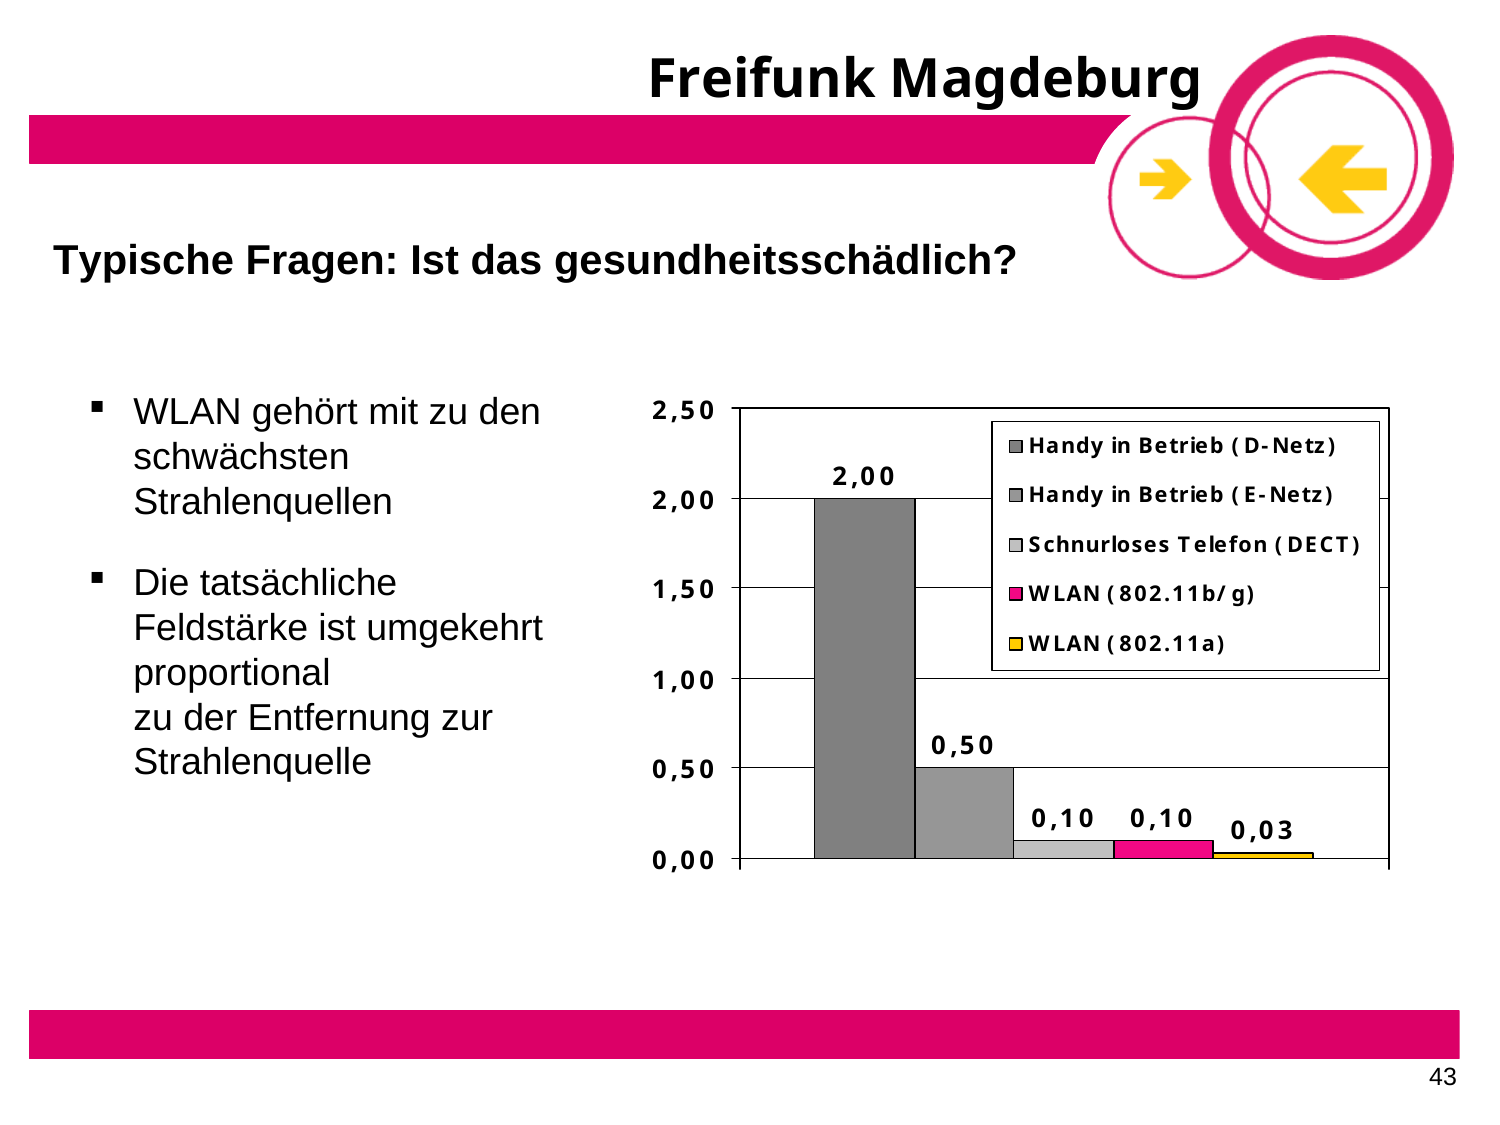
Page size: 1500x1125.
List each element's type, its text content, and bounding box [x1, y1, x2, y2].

picture [1107, 35, 1454, 280]
chart [624, 337, 1500, 916]
text_box WLAN gehört mit zu den schwächsten Strahlenquellen Die tatsächliche Feldstärke ist umgekehrt proportional zu der Entfernung zur Strahlenquelle [59, 387, 576, 988]
text_box Typische Fragen: Ist das gesundheitsschädlich? [53, 233, 1046, 352]
